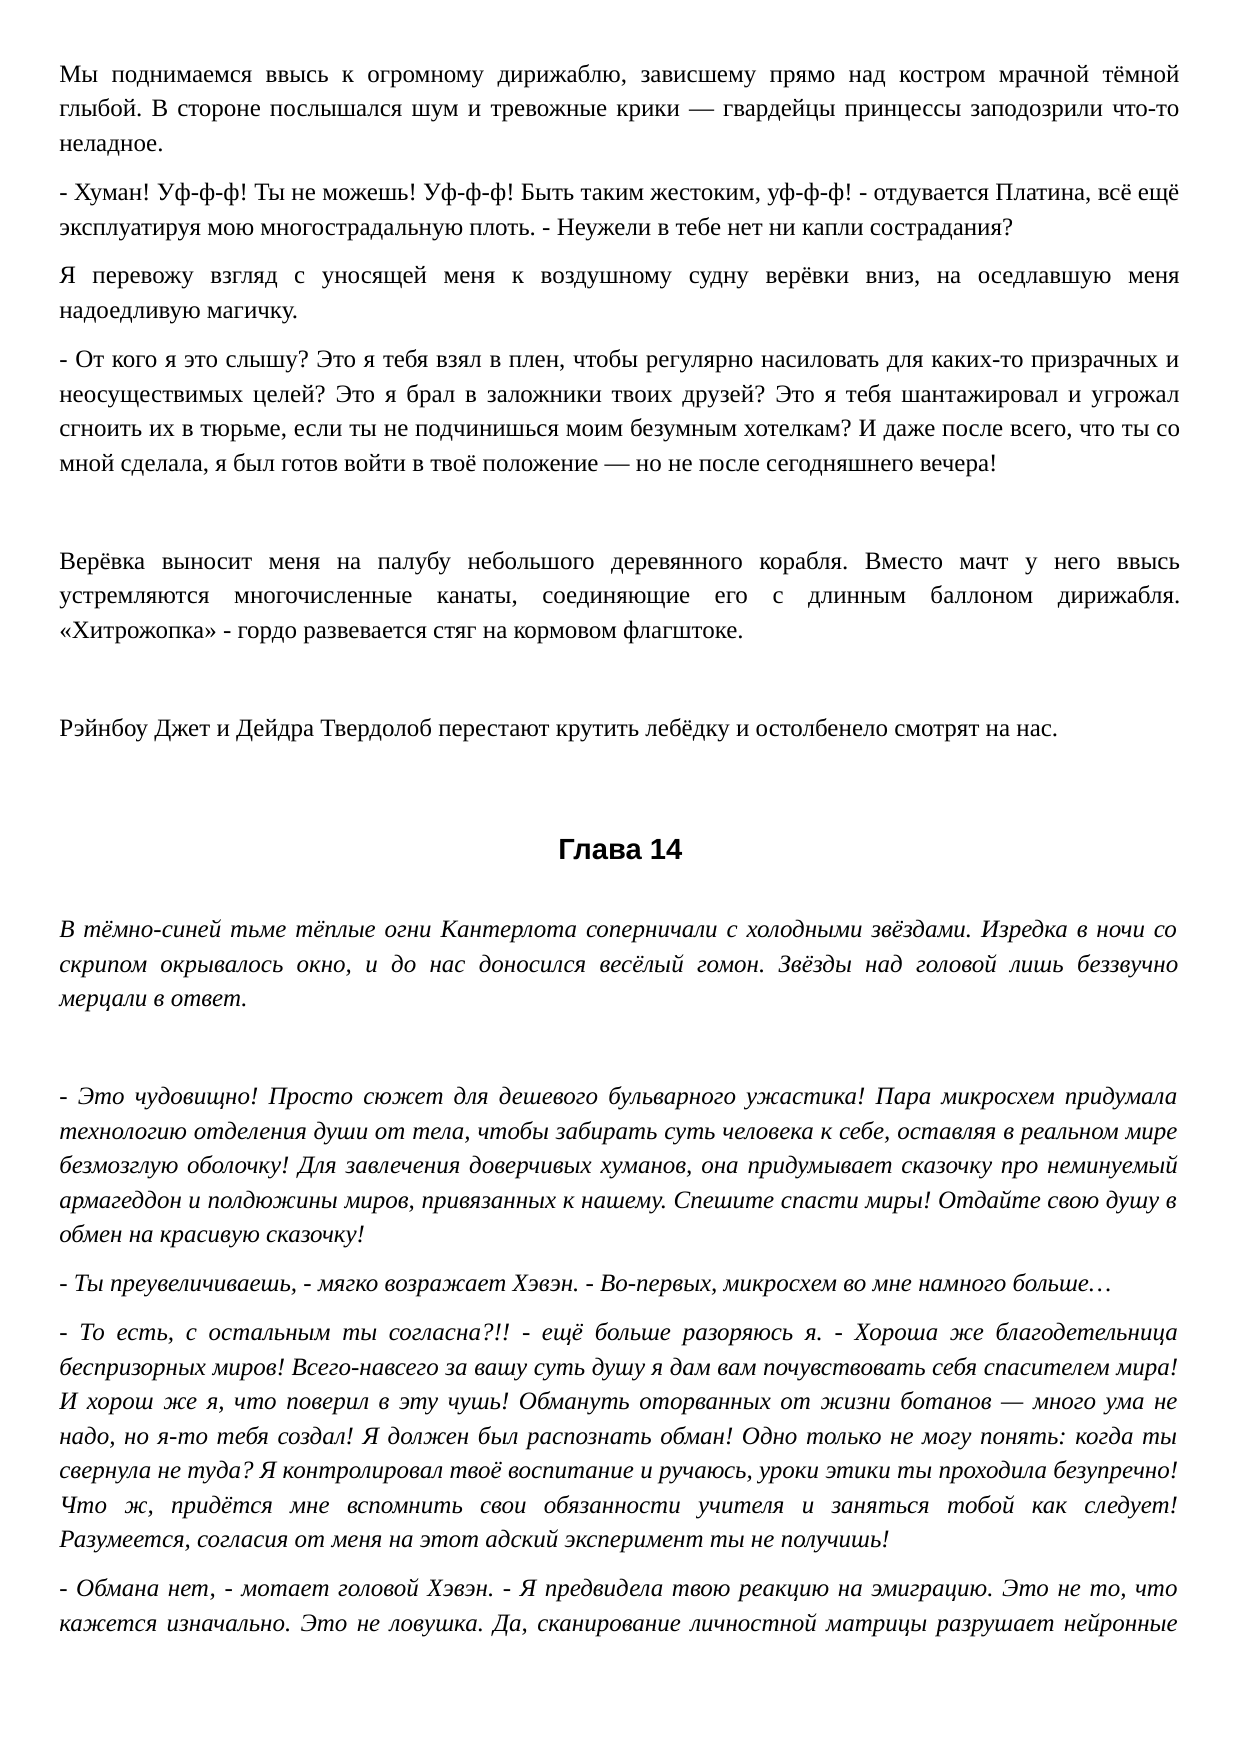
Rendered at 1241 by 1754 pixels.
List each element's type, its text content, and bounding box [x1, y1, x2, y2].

text - Это чудовищно! Просто сюжет для дешевого бульварного ужастика! Пара микросхем придумала технологию отделения души от тела, чтобы забирать суть человека к себе, оставляя в реальном мире безмозглую оболочку! Для завлечения доверчивых хуманов, она придумывает сказочку про неминуемый армагеддон и полдюжины миров, привязанных к нашему. Спешите спасти миры! Отдайте свою душу в обмен на красивую сказочку! [59, 1081, 1181, 1248]
text - То есть, с остальным ты согласна?!! - ещё больше разоряюсь я. - Хороша же благодетельница беспризорных миров! Всего-навсего за вашу суть душу я дам вам почувствовать себя спасителем мира! И хорош же я, что поверил в эту чушь! Обмануть оторванных от жизни ботанов — много ума не надо, но я-то тебя создал! Я должен был распознать обман! Одно только не могу понять: когда ты свернула не туда? Я контролировал твоё воспитание и ручаюсь, уроки этики ты проходила безупречно! Что ж, придётся мне вспомнить свои обязанности учителя и заняться тобой как следует! Разумеется, согласия от меня на этот адский эксперимент ты не получишь! [59, 1317, 1181, 1553]
subtitle Глава 14 [59, 832, 1181, 865]
text - Хуман! Уф-ф-ф! Ты не можешь! Уф-ф-ф! Быть таким жестоким, уф-ф-ф! - отдувается Платина, всё ещё эксплуатируя мою многострадальную плоть. - Неужели в тебе нет ни капли сострадания? [59, 177, 1181, 240]
text Мы поднимаемся ввысь к огромному дирижаблю, зависшему прямо над костром мрачной тёмной глыбой. В стороне послышался шум и тревожные крики — гвардейцы принцессы заподозрили что-то неладное. [59, 59, 1181, 157]
text В тёмно-синей тьме тёплые огни Кантерлота соперничали с холодными звёздами. Изредка в ночи со скрипом окрывалось окно, и до нас доносился весёлый гомон. Звёзды над головой лишь беззвучно мерцали в ответ. [59, 914, 1181, 1012]
text Верёвка выносит меня на палубу небольшого деревянного корабля. Вместо мачт у него ввысь устремляются многочисленные канаты, соединяющие его с длинным баллоном дирижабля. «Хитрожопка» - гордо развевается стяг на кормовом флагштоке. [59, 546, 1181, 643]
text - Обмана нет, - мотает головой Хэвэн. - Я предвидела твою реакцию на эмиграцию. Это не то, что кажется изначально. Это не ловушка. Да, сканирование личностной матрицы разрушает нейронные [59, 1573, 1181, 1637]
text - Ты преувеличиваешь, - мягко возражает Хэвэн. - Во-первых, микросхем во мне намного больше… [59, 1268, 1181, 1297]
text - От кого я это слышу? Это я тебя взял в плен, чтобы регулярно насиловать для каких-то призрачных и неосуществимых целей? Это я брал в заложники твоих друзей? Это я тебя шантажировал и угрожал сгноить их в тюрьме, если ты не подчинишься моим безумным хотелкам? И даже после всего, что ты со мной сделала, я был готов войти в твоё положение — но не после сегодняшнего вечера! [59, 344, 1181, 476]
text Рэйнбоу Джет и Дейдра Твердолоб перестают крутить лебёдку и остолбенело смотрят на нас. [59, 713, 1181, 742]
text Я перевожу взгляд с уносящей меня к воздушному судну верёвки вниз, на оседлавшую меня надоедливую магичку. [59, 261, 1181, 324]
